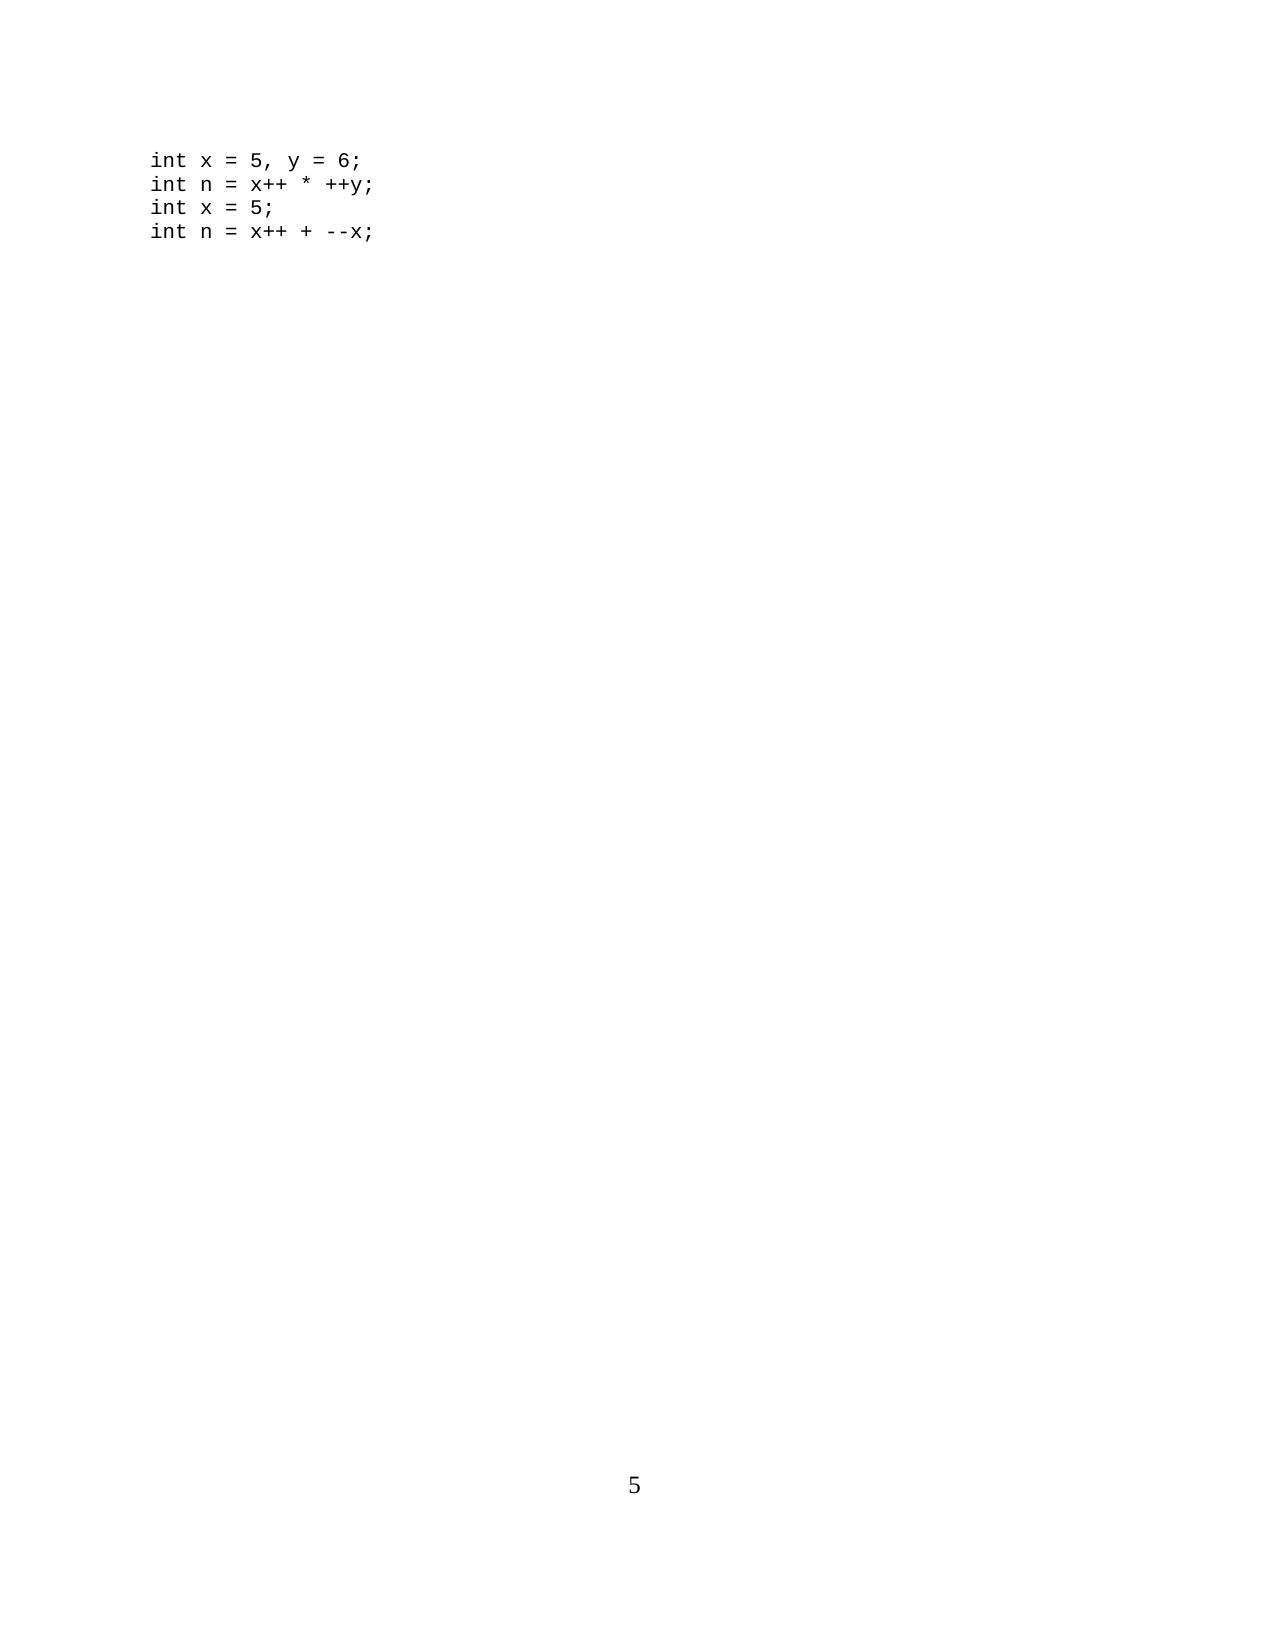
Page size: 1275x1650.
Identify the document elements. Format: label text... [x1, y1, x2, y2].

text int n = x++ + --x; [150, 221, 1125, 244]
text int n = x++ * ++y; [150, 174, 1125, 197]
text int x = 5; [150, 197, 1125, 221]
text int x = 5, y = 6; [150, 150, 1125, 174]
